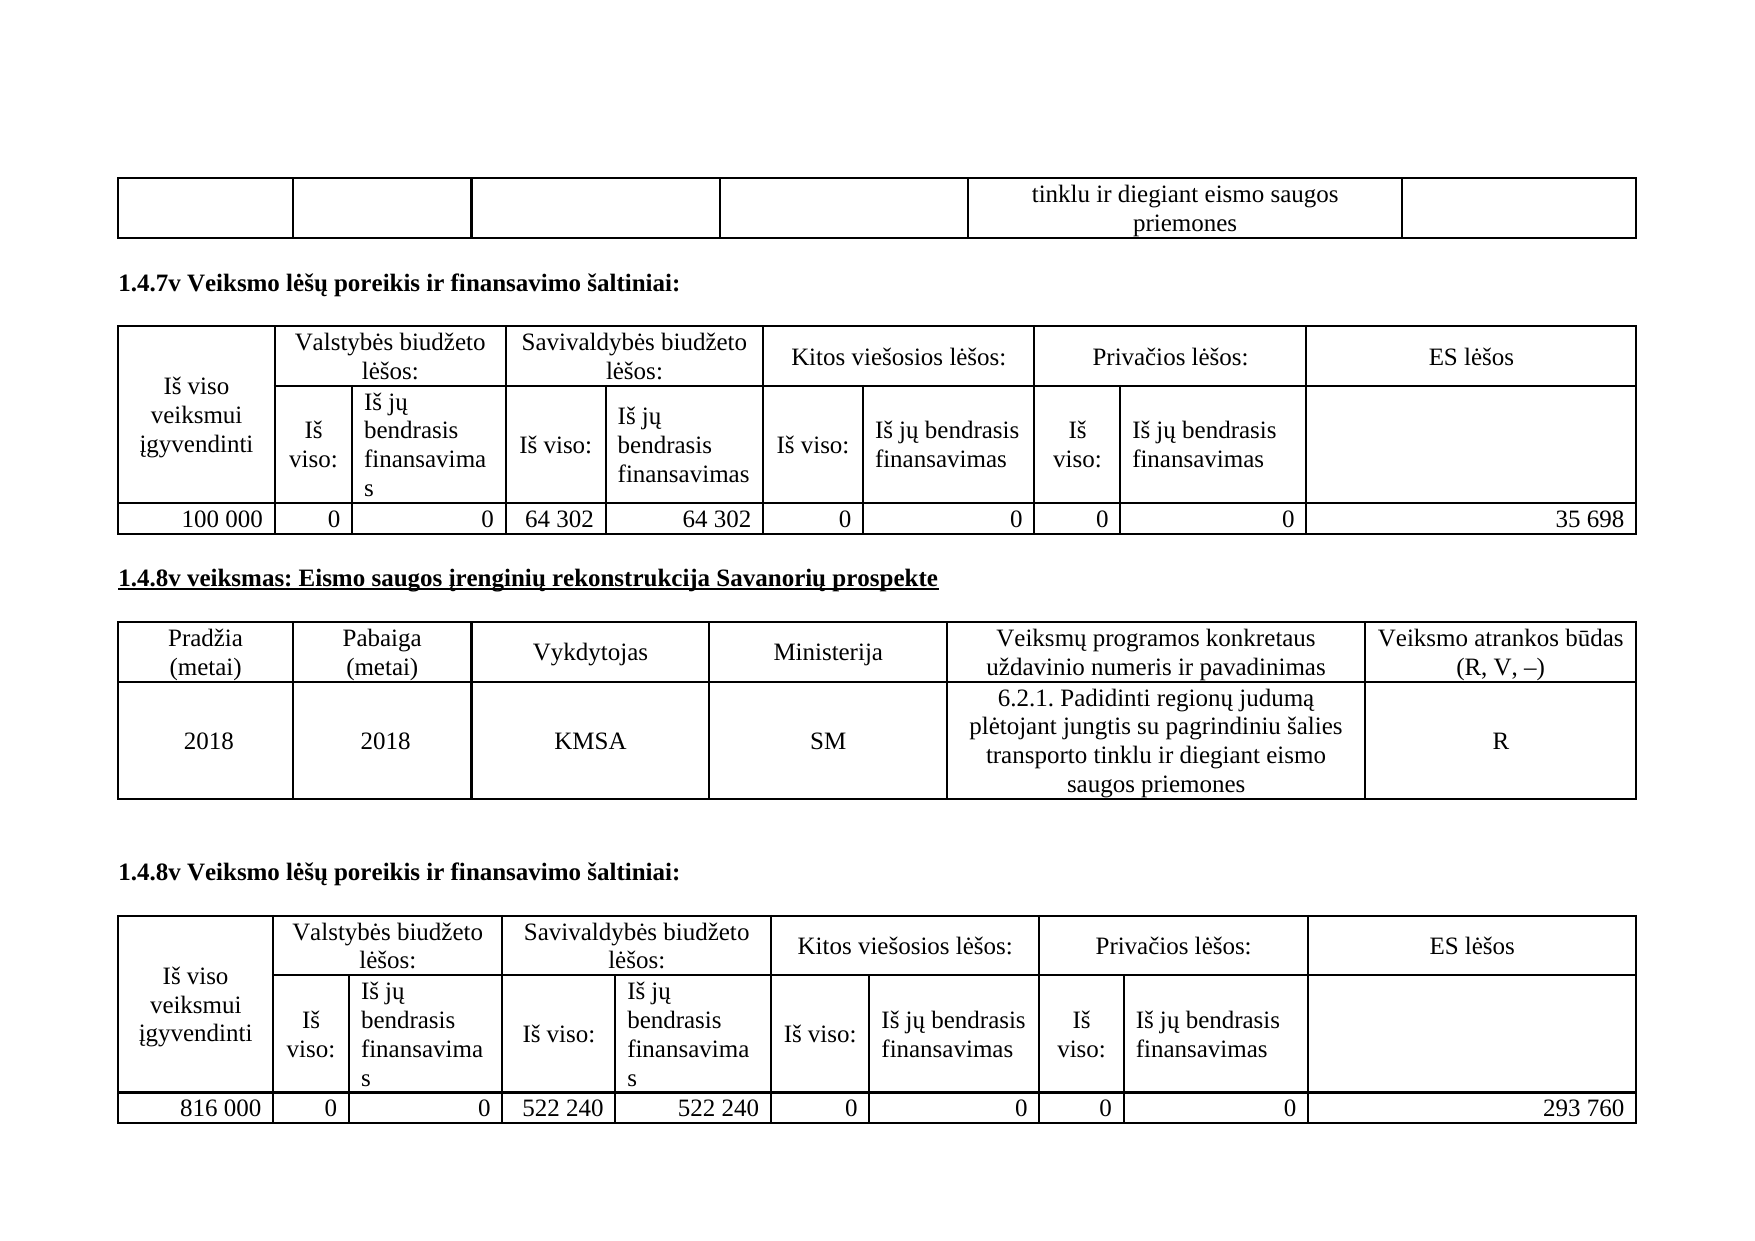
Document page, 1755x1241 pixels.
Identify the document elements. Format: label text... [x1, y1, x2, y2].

table_cell 0 [764, 504, 862, 533]
table_cell 522 240 [616, 1094, 770, 1122]
table_cell 293 760 [1309, 1094, 1635, 1122]
table_header Valstybės biudžeto lėšos: [276, 327, 505, 385]
table_cell [1403, 179, 1635, 237]
table_cell 100 000 [119, 504, 274, 533]
table_cell KMSA [473, 683, 708, 798]
table_header Iš viso veiksmui įgyvendinti [119, 917, 272, 1091]
table_cell R [1366, 683, 1635, 798]
table_header Veiksmų programos konkretaus uždavinio numeris ir pavadinimas [948, 623, 1364, 681]
table_cell [473, 179, 719, 237]
table_header Pabaiga (metai) [294, 623, 470, 681]
table_cell 0 [350, 1094, 501, 1122]
table_cell Iš viso: [1035, 387, 1119, 502]
text 1.4.8v Veiksmo lėšų poreikis ir finansavimo šaltiniai: [118, 857, 1636, 886]
table_cell [119, 179, 292, 237]
table_header Kitos viešosios lėšos: [772, 917, 1038, 974]
table_cell [721, 179, 967, 237]
table_cell Iš viso: [276, 387, 351, 502]
table_cell 2018 [119, 683, 292, 798]
table_cell Iš viso: [503, 976, 614, 1091]
table_cell 0 [1040, 1094, 1123, 1122]
text 1.4.8v veiksmas: Eismo saugos įrenginių rekonstrukcija Savanorių prospekte [118, 563, 1636, 592]
table_header Savivaldybės biudžeto lėšos: [507, 327, 762, 385]
table_header Ministerija [710, 623, 946, 681]
table_cell 0 [1121, 504, 1305, 533]
table_header Pradžia (metai) [119, 623, 292, 681]
table_cell 64 302 [507, 504, 605, 533]
table_cell 0 [1035, 504, 1119, 533]
table_cell 35 698 [1307, 504, 1635, 533]
table_cell 0 [864, 504, 1033, 533]
table_header Savivaldybės biudžeto lėšos: [503, 917, 770, 974]
table_cell 64 302 [607, 504, 762, 533]
table_cell 0 [870, 1094, 1038, 1122]
table_cell 0 [353, 504, 505, 533]
table_header Privačios lėšos: [1035, 327, 1305, 385]
table_header Kitos viešosios lėšos: [764, 327, 1033, 385]
table_header Iš viso veiksmui įgyvendinti [119, 327, 274, 502]
table_cell Iš jų bendrasis finansavimas [616, 976, 770, 1091]
table_cell Iš viso: [772, 976, 868, 1091]
table_cell 0 [772, 1094, 868, 1122]
table_header Veiksmo atrankos būdas (R, V, –) [1366, 623, 1635, 681]
table_cell Iš jų bendrasis finansavimas [864, 387, 1033, 502]
table_cell Iš viso: [764, 387, 862, 502]
table_header Vykdytojas [473, 623, 708, 681]
table_cell Iš viso: [274, 976, 348, 1091]
table_cell SM [710, 683, 946, 798]
table_cell Iš jų bendrasis finansavimas [870, 976, 1038, 1091]
table_cell [1307, 387, 1635, 502]
table_cell tinklu ir diegiant eismo saugos priemones [969, 179, 1401, 237]
text 1.4.7v Veiksmo lėšų poreikis ir finansavimo šaltiniai: [118, 268, 1636, 296]
table_cell 522 240 [503, 1094, 614, 1122]
table_cell Iš jų bendrasis finansavimas [1125, 976, 1307, 1091]
table_cell 0 [276, 504, 351, 533]
table_header ES lėšos [1309, 917, 1635, 974]
table_cell [1309, 976, 1635, 1091]
table_header Privačios lėšos: [1040, 917, 1307, 974]
table_cell Iš jų bendrasis finansavimas [607, 387, 762, 502]
table_cell [294, 179, 470, 237]
table_cell 0 [1125, 1094, 1307, 1122]
table_cell Iš jų bendrasis finansavimas [353, 387, 505, 502]
table_cell 2018 [294, 683, 470, 798]
table_header Valstybės biudžeto lėšos: [274, 917, 501, 974]
table_cell Iš viso: [1040, 976, 1123, 1091]
table_cell 816 000 [119, 1094, 272, 1122]
table_cell Iš viso: [507, 387, 605, 502]
table_cell Iš jų bendrasis finansavimas [1121, 387, 1305, 502]
table_cell 0 [274, 1094, 348, 1122]
table_header ES lėšos [1307, 327, 1635, 385]
table_cell 6.2.1. Padidinti regionų judumą plėtojant jungtis su pagrindiniu šalies transporto tinklu ir diegiant eismo saugos priemones [948, 683, 1364, 798]
table_cell Iš jų bendrasis finansavimas [350, 976, 501, 1091]
